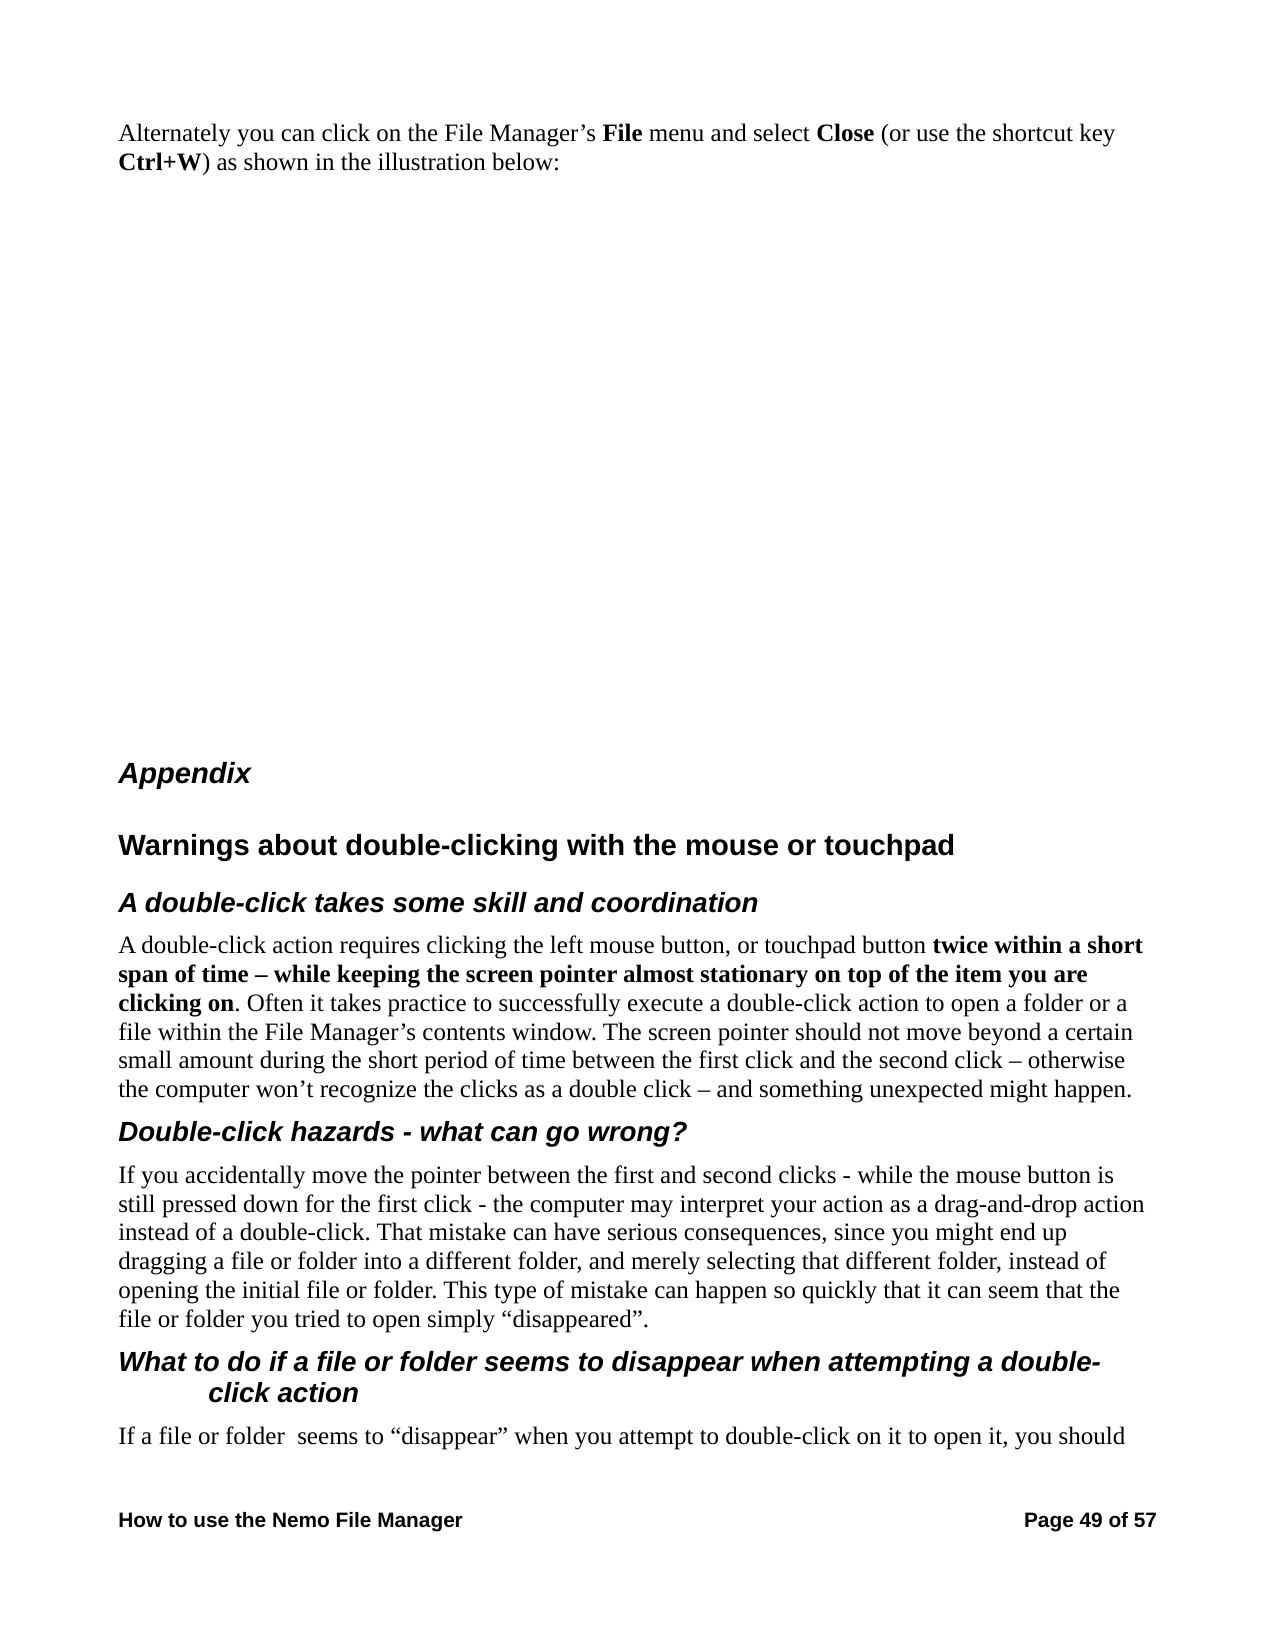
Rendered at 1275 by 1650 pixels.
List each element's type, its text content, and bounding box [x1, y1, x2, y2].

subtitle Double-click hazards - what can go wrong? [118, 1116, 1157, 1147]
text A double-click action requires clicking the left mouse button, or touchpad button twice within a short span of time – while keeping the screen pointer almost stationary on top of the item you are clicking on. Often it takes practice to successfully execute a double-click action to open a folder or a file within the File Manager’s contents window. The screen pointer should not move beyond a certain small amount during the short period of time between the first click and the second click – otherwise the computer won’t recognize the clicks as a double click – and something unexpected might happen. [118, 931, 1157, 1103]
text If you accidentally move the pointer between the first and second clicks - while the mouse button is still pressed down for the first click - the computer may interpret your action as a drag-and-drop action instead of a double-click. That mistake can have serious consequences, since you might end up dragging a file or folder into a different folder, and merely selecting that different folder, instead of opening the initial file or folder. This type of mistake can happen so quickly that it can seem that the file or folder you tried to open simply “disappeared”. [118, 1160, 1157, 1332]
subtitle Warnings about double-clicking with the mouse or touchpad [118, 828, 1157, 861]
subtitle What to do if a file or folder seems to disappear when attempting a double-click action [118, 1345, 1157, 1409]
subtitle Appendix [118, 757, 1157, 790]
subtitle A double-click takes some skill and coordination [118, 886, 1157, 918]
text Alternately you can click on the File Manager’s File menu and select Close (or use the shortcut key Ctrl+W) as shown in the illustration below: [118, 118, 1157, 176]
text If a file or folder seems to “disappear” when you attempt to double-click on it to open it, you should [118, 1421, 1157, 1450]
